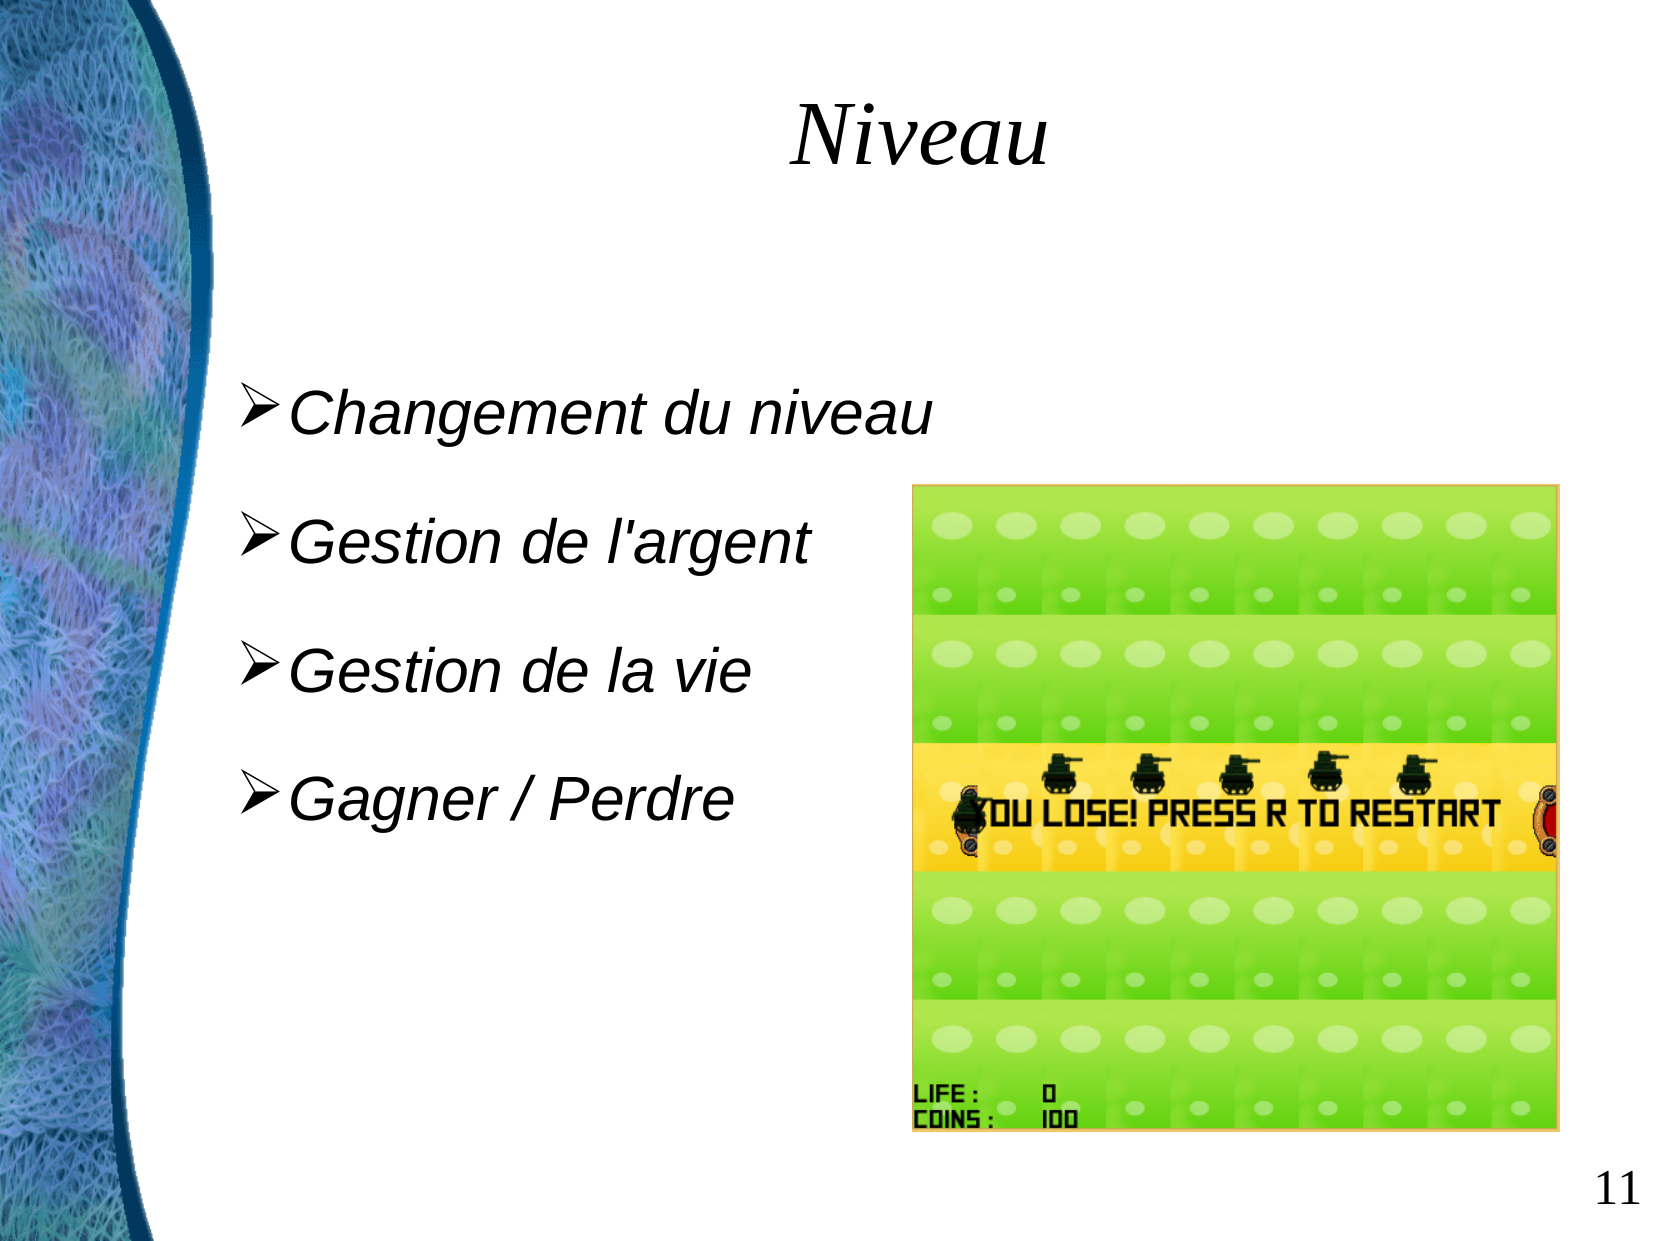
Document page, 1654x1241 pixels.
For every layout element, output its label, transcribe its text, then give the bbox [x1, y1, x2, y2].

text_box [1593, 1160, 1654, 1217]
list Changement du niveau Gestion de l'argent Gestion de la vie Gagner / Perdre [217, 377, 1630, 983]
picture [912, 484, 1560, 1132]
title Niveau [223, 82, 1619, 185]
picture [0, 0, 229, 1241]
